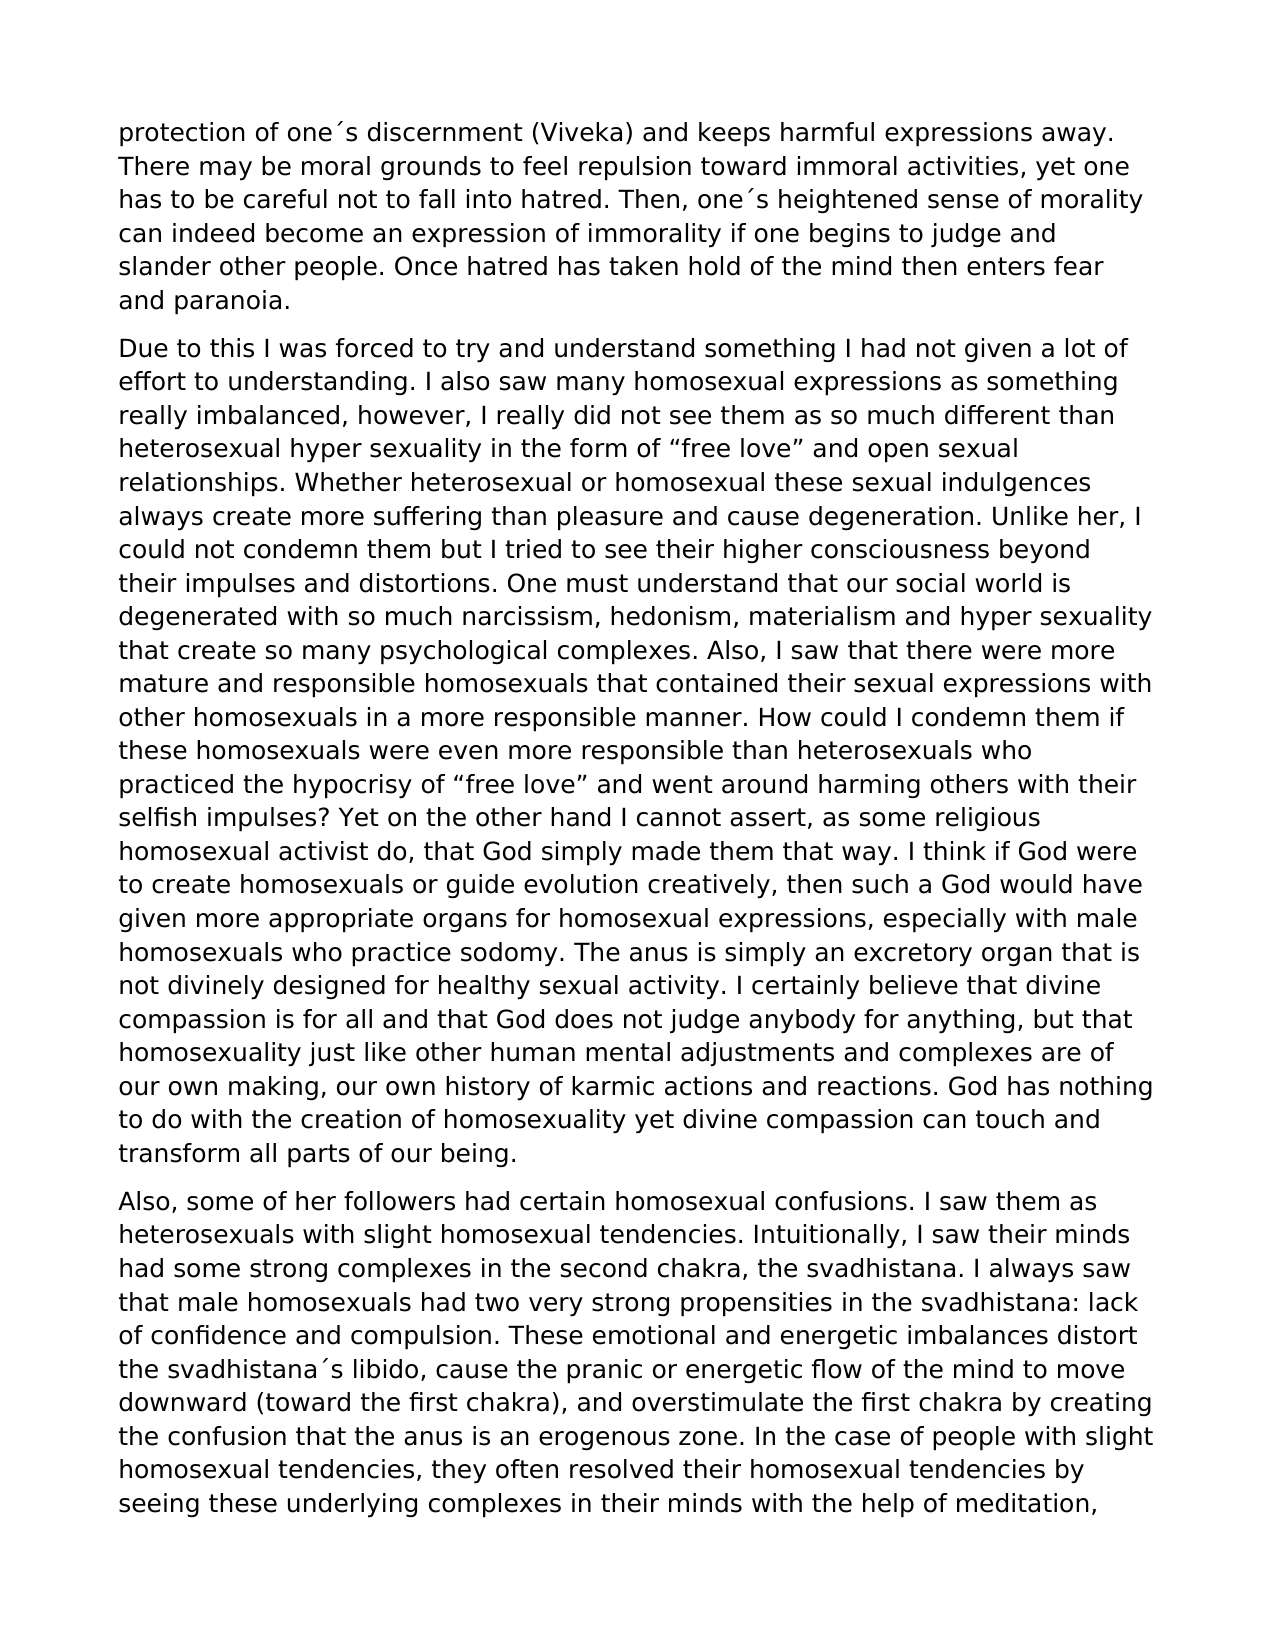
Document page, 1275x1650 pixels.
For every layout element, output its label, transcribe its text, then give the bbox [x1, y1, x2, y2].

text Due to this I was forced to try and understand something I had not given a lot of effort to understanding. I also saw many homosexual expressions as something really imbalanced, however, I really did not see them as so much different than heterosexual hyper sexuality in the form of “free love” and open sexual relationships. Whether heterosexual or homosexual these sexual indulgences always create more suffering than pleasure and cause degeneration. Unlike her, I could not condemn them but I tried to see their higher consciousness beyond their impulses and distortions. One must understand that our social world is degenerated with so much narcissism, hedonism, materialism and hyper sexuality that create so many psychological complexes. Also, I saw that there were more mature and responsible homosexuals that contained their sexual expressions with other homosexuals in a more responsible manner. How could I condemn them if these homosexuals were even more responsible than heterosexuals who practiced the hypocrisy of “free love” and went around harming others with their selfish impulses? Yet on the other hand I cannot assert, as some religious homosexual activist do, that God simply made them that way. I think if God were to create homosexuals or guide evolution creatively, then such a God would have given more appropriate organs for homosexual expressions, especially with male homosexuals who practice sodomy. The anus is simply an excretory organ that is not divinely designed for healthy sexual activity. I certainly believe that divine compassion is for all and that God does not judge anybody for anything, but that homosexuality just like other human mental adjustments and complexes are of our own making, our own history of karmic actions and reactions. God has nothing to do with the creation of homosexuality yet divine compassion can touch and transform all parts of our being. [118, 334, 1157, 1168]
text Also, some of her followers had certain homosexual confusions. I saw them as heterosexuals with slight homosexual tendencies. Intuitionally, I saw their minds had some strong complexes in the second chakra, the svadhistana. I always saw that male homosexuals had two very strong propensities in the svadhistana: lack of confidence and compulsion. These emotional and energetic imbalances distort the svadhistana´s libido, cause the pranic or energetic flow of the mind to move downward (toward the first chakra), and overstimulate the first chakra by creating the confusion that the anus is an erogenous zone. In the case of people with slight homosexual tendencies, they often resolved their homosexual tendencies by seeing these underlying complexes in their minds with the help of meditation, [118, 1187, 1157, 1518]
text protection of one´s discernment (Viveka) and keeps harmful expressions away. There may be moral grounds to feel repulsion toward immoral activities, yet one has to be careful not to fall into hatred. Then, one´s heightened sense of morality can indeed become an expression of immorality if one begins to judge and slander other people. Once hatred has taken hold of the mind then enters fear and paranoia. [118, 118, 1157, 315]
